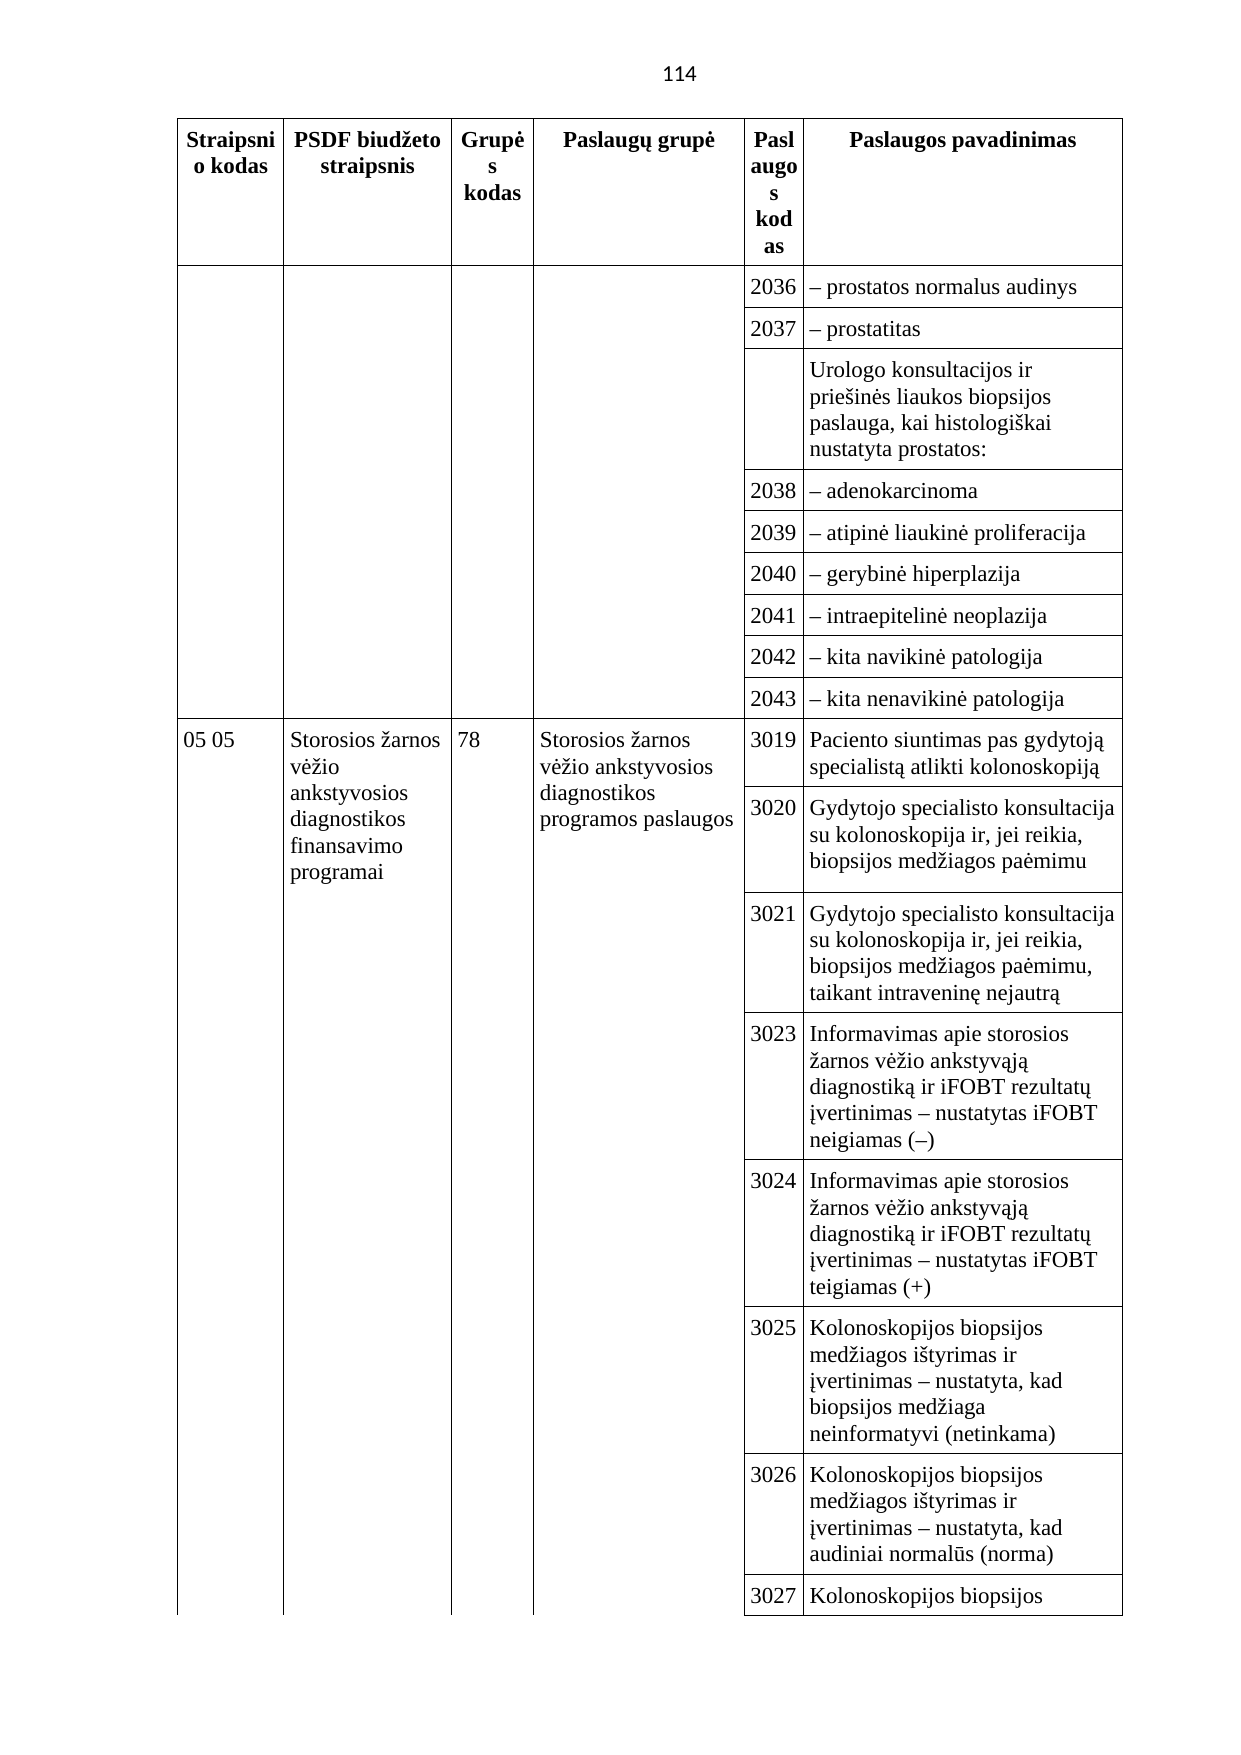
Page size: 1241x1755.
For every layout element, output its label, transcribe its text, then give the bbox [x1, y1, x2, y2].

table_cell Storosios žarnos vėžio ankstyvosios diagnostikos finansavimo programai [284, 719, 451, 892]
table_cell 2038 [745, 470, 803, 510]
table_cell [534, 594, 744, 635]
table_cell Gydytojo specialisto konsultacija su kolonoskopija ir, jei reikia, biopsijos medžiagos paėmimu [804, 787, 1122, 892]
table_header Paslaugos pavadinimas [804, 119, 1122, 265]
table_cell [284, 469, 451, 510]
table_cell [178, 635, 283, 677]
table_cell – adenokarcinoma [804, 470, 1122, 510]
table_cell [284, 348, 451, 469]
table_cell 78 [452, 719, 533, 786]
table_cell [534, 892, 744, 1012]
table_header Paslaugų grupė [534, 119, 744, 265]
table_cell 2041 [745, 595, 803, 635]
table_cell – intraepitelinė neoplazija [804, 595, 1122, 635]
table_cell [178, 1306, 283, 1453]
table_cell [452, 1574, 533, 1615]
table_cell [452, 1306, 533, 1453]
table_cell – prostatos normalus audinys [804, 266, 1122, 307]
table_cell 3024 [745, 1160, 803, 1306]
table_cell 3023 [745, 1013, 803, 1159]
table_cell Kolonoskopijos biopsijos medžiagos ištyrimas ir įvertinimas – nustatyta, kad audiniai normalūs (norma) [804, 1454, 1122, 1574]
table_cell [452, 1012, 533, 1159]
table_cell 2036 [745, 266, 803, 307]
table_cell [452, 1453, 533, 1574]
table_header Paslaugos kodas [745, 119, 803, 265]
table_cell [178, 594, 283, 635]
table_cell Kolonoskopijos biopsijos medžiagos ištyrimas ir įvertinimas – nustatyta, kad biopsijos medžiaga neinformatyvi (netinkama) [804, 1307, 1122, 1453]
table_cell – atipinė liaukinė proliferacija [804, 511, 1122, 552]
table_cell [452, 677, 533, 718]
table_cell Gydytojo specialisto konsultacija su kolonoskopija ir, jei reikia, biopsijos medžiagos paėmimu, taikant intraveninę nejautrą [804, 893, 1122, 1012]
table_cell [534, 469, 744, 510]
table_cell [284, 1453, 451, 1574]
table_cell [534, 1306, 744, 1453]
table_cell [534, 1574, 744, 1615]
table_cell 2043 [745, 678, 803, 718]
table_cell [534, 1159, 744, 1306]
table_cell – gerybinė hiperplazija [804, 553, 1122, 593]
table_cell [284, 510, 451, 552]
table_cell [284, 552, 451, 593]
table_cell [534, 348, 744, 469]
table_cell Informavimas apie storosios žarnos vėžio ankstyvąją diagnostiką ir iFOBT rezultatų įvertinimas – nustatytas iFOBT teigiamas (+) [804, 1160, 1122, 1306]
table_cell Storosios žarnos vėžio ankstyvosios diagnostikos programos paslaugos [534, 719, 744, 892]
table_header Straipsnio kodas [178, 119, 283, 265]
table_cell [452, 594, 533, 635]
table_cell 3019 [745, 719, 803, 786]
table_cell 2040 [745, 553, 803, 593]
table_cell [284, 1574, 451, 1615]
table_cell [452, 892, 533, 1012]
table_cell [178, 348, 283, 469]
table_cell [452, 1159, 533, 1306]
table_cell [534, 307, 744, 348]
table_cell [178, 677, 283, 718]
table_cell [534, 552, 744, 593]
table_cell 05 05 [178, 719, 283, 786]
table_cell [534, 510, 744, 552]
table_cell 3026 [745, 1454, 803, 1574]
table_cell [534, 677, 744, 718]
table_cell [284, 635, 451, 677]
table_cell [534, 266, 744, 307]
table_cell [284, 1306, 451, 1453]
table_cell [284, 266, 451, 307]
table_cell [534, 1012, 744, 1159]
table_cell 2037 [745, 308, 803, 348]
table_cell [452, 510, 533, 552]
table_cell [284, 594, 451, 635]
table_cell [178, 469, 283, 510]
table_header Grupės kodas [452, 119, 533, 265]
table_cell [452, 307, 533, 348]
table_cell 3021 [745, 893, 803, 1012]
table_cell [284, 677, 451, 718]
table_cell [178, 1453, 283, 1574]
table_cell – kita nenavikinė patologija [804, 678, 1122, 718]
table_cell [284, 1012, 451, 1159]
table_cell [534, 635, 744, 677]
table_cell 3020 [745, 787, 803, 892]
table_cell [452, 266, 533, 307]
table_cell [178, 552, 283, 593]
table_cell [178, 266, 283, 307]
table_cell [534, 1453, 744, 1574]
table_cell 3027 [745, 1575, 803, 1615]
table_cell Informavimas apie storosios žarnos vėžio ankstyvąją diagnostiką ir iFOBT rezultatų įvertinimas – nustatytas iFOBT neigiamas (–) [804, 1013, 1122, 1159]
table_cell [284, 1159, 451, 1306]
table_cell [178, 1159, 283, 1306]
table_cell [178, 1574, 283, 1615]
table_cell [178, 892, 283, 1012]
table_cell Urologo konsultacijos ir priešinės liaukos biopsijos paslauga, kai histologiškai nustatyta prostatos: [804, 349, 1122, 469]
table_cell [284, 307, 451, 348]
table_cell [452, 635, 533, 677]
table_cell [452, 348, 533, 469]
table_cell [452, 469, 533, 510]
table_cell [178, 510, 283, 552]
table_cell – kita navikinė patologija [804, 636, 1122, 677]
table_cell – prostatitas [804, 308, 1122, 348]
table_cell [178, 1012, 283, 1159]
table_cell 2039 [745, 511, 803, 552]
table_cell [452, 552, 533, 593]
table_cell [745, 349, 803, 469]
table_cell [284, 892, 451, 1012]
table_cell 3025 [745, 1307, 803, 1453]
table_cell Kolonoskopijos biopsijos [804, 1575, 1122, 1615]
table_cell Paciento siuntimas pas gydytoją specialistą atlikti kolonoskopiją [804, 719, 1122, 786]
table_header PSDF biudžeto straipsnis [284, 119, 451, 265]
table_cell [178, 307, 283, 348]
table_cell [452, 786, 533, 892]
table_cell 2042 [745, 636, 803, 677]
table_cell [178, 786, 283, 892]
